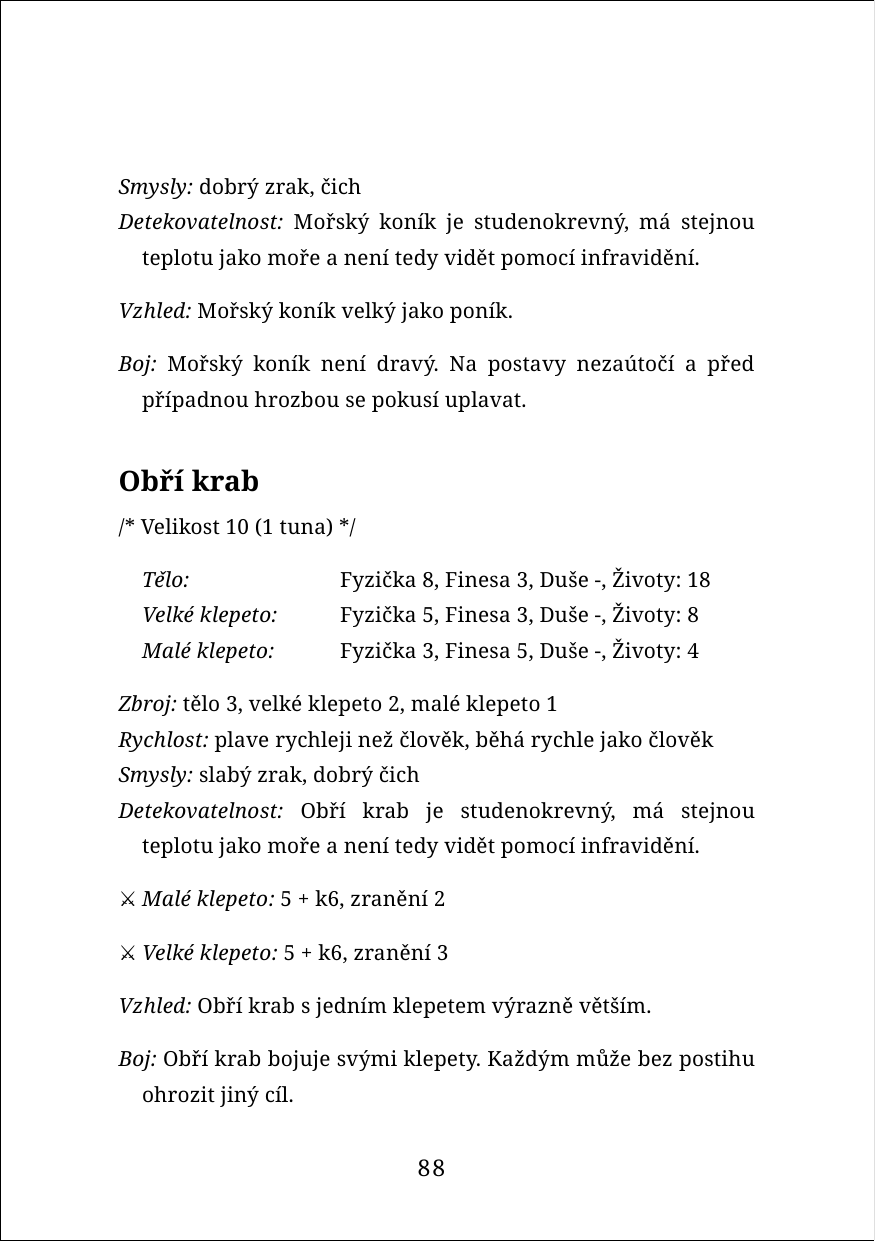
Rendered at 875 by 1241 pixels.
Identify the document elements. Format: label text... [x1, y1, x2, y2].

text Rychlost: plave rychleji než člověk, běhá rychle jako člověk [118, 725, 756, 753]
subtitle Obří krab [118, 462, 756, 500]
text Velké klepeto: Fyzička 5, Finesa 3, Duše -, Životy: 8 [142, 601, 756, 629]
text Vzhled: Obří krab s jedním klepetem výrazně větším. [118, 991, 756, 1019]
text Malé klepeto: Fyzička 3, Finesa 5, Duše -, Životy: 4 [142, 636, 756, 664]
text /* Velikost 10 (1 tuna) */ [118, 512, 756, 540]
text Smysly: slabý zrak, dobrý čich [118, 760, 756, 789]
text Boj: Mořský koník není dravý. Na postavy nezaútočí a před případnou hrozbou se pokusí uplavat. [118, 349, 756, 413]
text Zbroj: tělo 3, velké klepeto 2, malé klepeto 1 [118, 689, 756, 718]
text Detekovatelnost: Mořský koník je studenokrevný, má stejnou teplotu jako moře a není tedy vidět pomocí infravidění. [118, 207, 756, 271]
text ⚔ Malé klepeto: 5 + k6, zranění 2 [118, 884, 756, 913]
text Vzhled: Mořský koník velký jako poník. [118, 296, 756, 324]
text Boj: Obří krab bojuje svými klepety. Každým může bez postihu ohrozit jiný cíl. [118, 1044, 756, 1108]
text Tělo: Fyzička 8, Finesa 3, Duše -, Životy: 18 [142, 565, 756, 593]
text ⚔ Velké klepeto: 5 + k6, zranění 3 [118, 938, 756, 966]
text Smysly: dobrý zrak, čich [118, 172, 756, 200]
text Detekovatelnost: Obří krab je studenokrevný, má stejnou teplotu jako moře a není tedy vidět pomocí infravidění. [118, 796, 756, 860]
